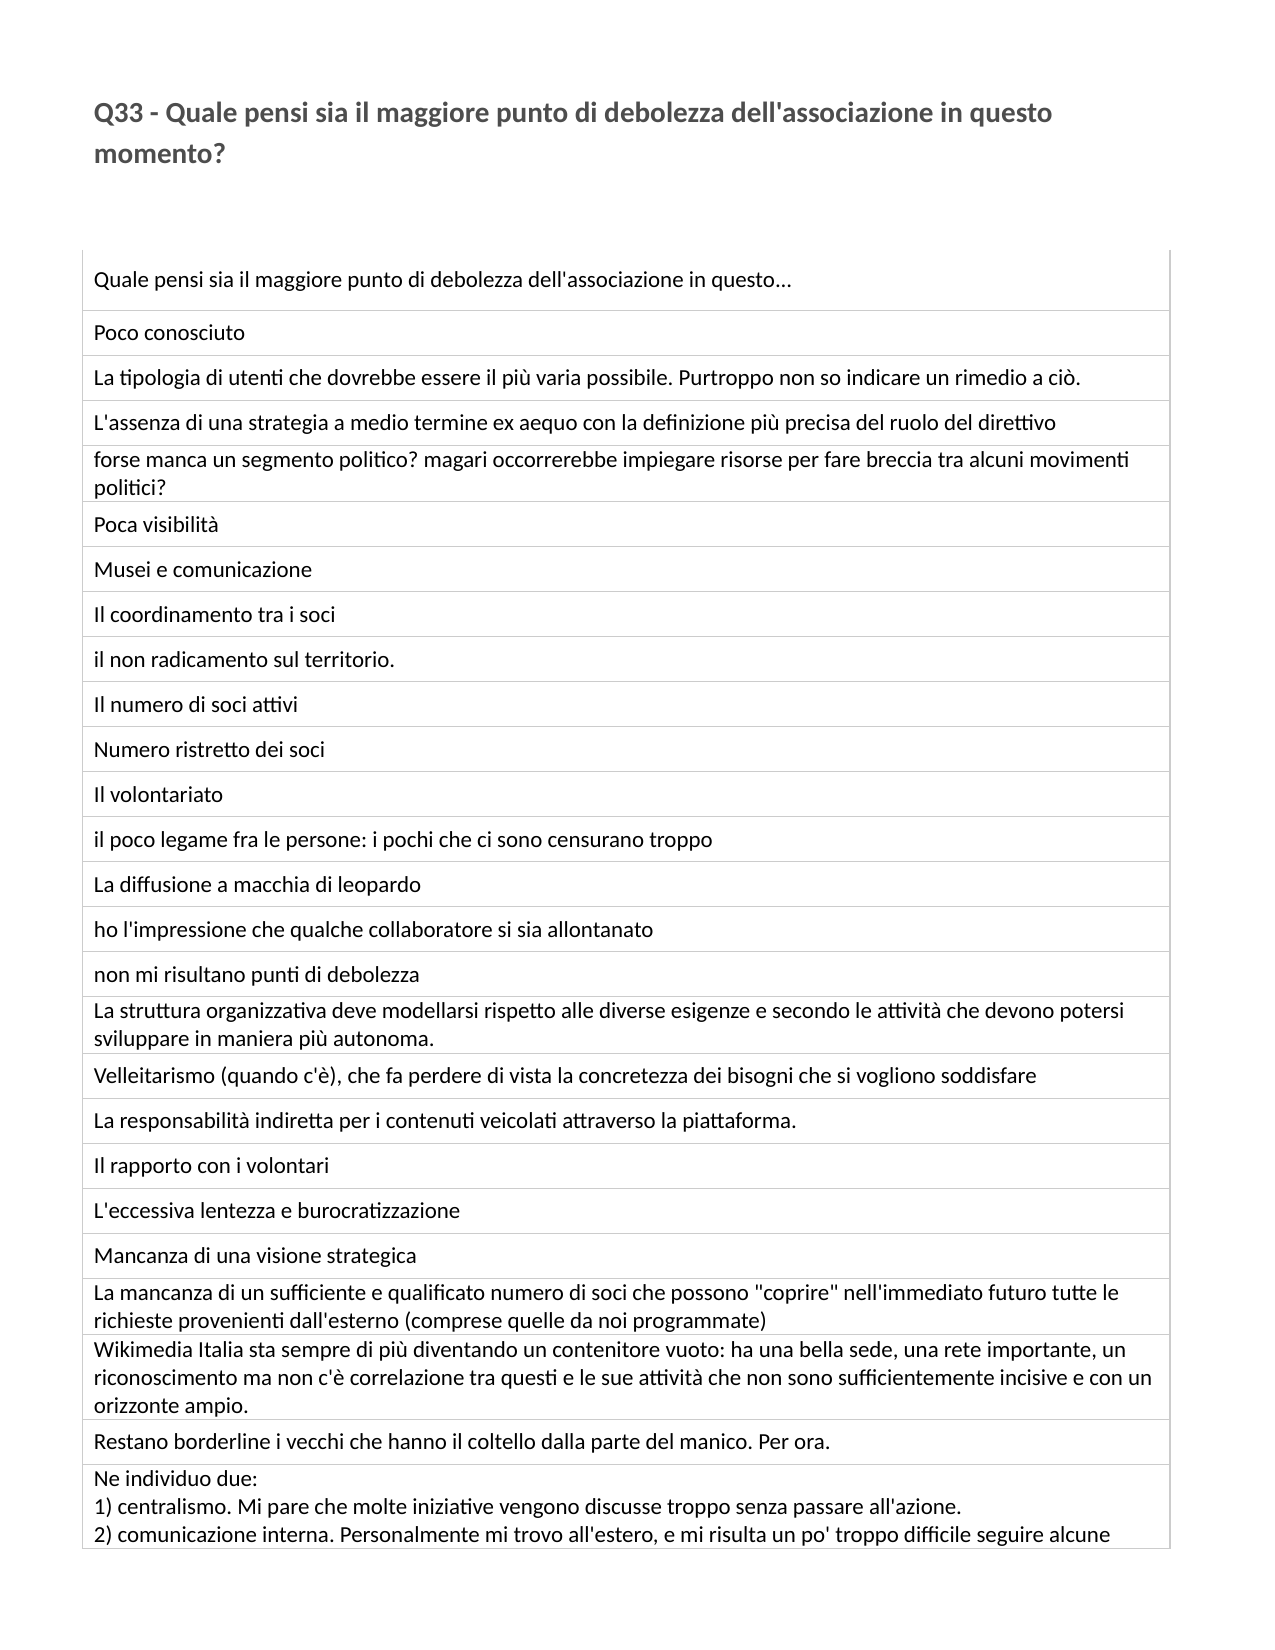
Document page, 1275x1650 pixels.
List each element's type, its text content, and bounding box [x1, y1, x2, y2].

table_cell Il rapporto con i volontari [83, 1144, 1169, 1188]
table_cell L'eccessiva lentezza e burocratizzazione [83, 1189, 1169, 1233]
table_cell Mancanza di una visione strategica [83, 1234, 1169, 1278]
table_cell Restano borderline i vecchi che hanno il coltello dalla parte del manico. Per ora. [83, 1420, 1169, 1464]
table_cell Velleitarismo (quando c'è), che fa perdere di vista la concretezza dei bisogni che si vogliono soddisfare [83, 1054, 1169, 1098]
table_cell forse manca un segmento politico? magari occorrerebbe impiegare risorse per fare breccia tra alcuni movimenti politici? [83, 446, 1169, 501]
table_cell Poca visibilità [83, 502, 1169, 546]
table_cell Il coordinamento tra i soci [83, 592, 1169, 636]
table_cell Il numero di soci attivi [83, 682, 1169, 726]
table_cell non mi risultano punti di debolezza [83, 952, 1169, 996]
text Q33 - Quale pensi sia il maggiore punto di debolezza dell'associazione in questo momento? [94, 94, 1181, 170]
table_header Quale pensi sia il maggiore punto di debolezza dell'associazione in questo... [83, 250, 1169, 309]
table_cell il poco legame fra le persone: i pochi che ci sono censurano troppo [83, 817, 1169, 861]
table_cell La responsabilità indiretta per i contenuti veicolati attraverso la piattaforma. [83, 1099, 1169, 1143]
table_cell Numero ristretto dei soci [83, 727, 1169, 771]
table_cell L'assenza di una strategia a medio termine ex aequo con la definizione più precisa del ruolo del direttivo [83, 401, 1169, 444]
table_cell La diffusione a macchia di leopardo [83, 862, 1169, 906]
table_cell il non radicamento sul territorio. [83, 637, 1169, 681]
table_cell La mancanza di un sufficiente e qualificato numero di soci che possono "coprire" nell'immediato futuro tutte le richieste provenienti dall'esterno (comprese quelle da noi programmate) [83, 1279, 1169, 1334]
table_cell Musei e comunicazione [83, 547, 1169, 591]
table_cell La tipologia di utenti che dovrebbe essere il più varia possibile. Purtroppo non so indicare un rimedio a ciò. [83, 356, 1169, 399]
table_cell ho l'impressione che qualche collaboratore si sia allontanato [83, 907, 1169, 951]
table_cell Ne individuo due: 1) centralismo. Mi pare che molte iniziative vengono discusse troppo senza passare all'azione. 2) comunicazione interna. Personalmente mi trovo all'estero, e mi risulta un po' troppo difficile seguire alcune [83, 1465, 1169, 1548]
table_cell Il volontariato [83, 772, 1169, 816]
table_cell Wikimedia Italia sta sempre di più diventando un contenitore vuoto: ha una bella sede, una rete importante, un riconoscimento ma non c'è correlazione tra questi e le sue attività che non sono sufficientemente incisive e con un orizzonte ampio. [83, 1335, 1169, 1419]
table_cell La struttura organizzativa deve modellarsi rispetto alle diverse esigenze e secondo le attività che devono potersi sviluppare in maniera più autonoma. [83, 997, 1169, 1053]
table_cell Poco conosciuto [83, 311, 1169, 354]
